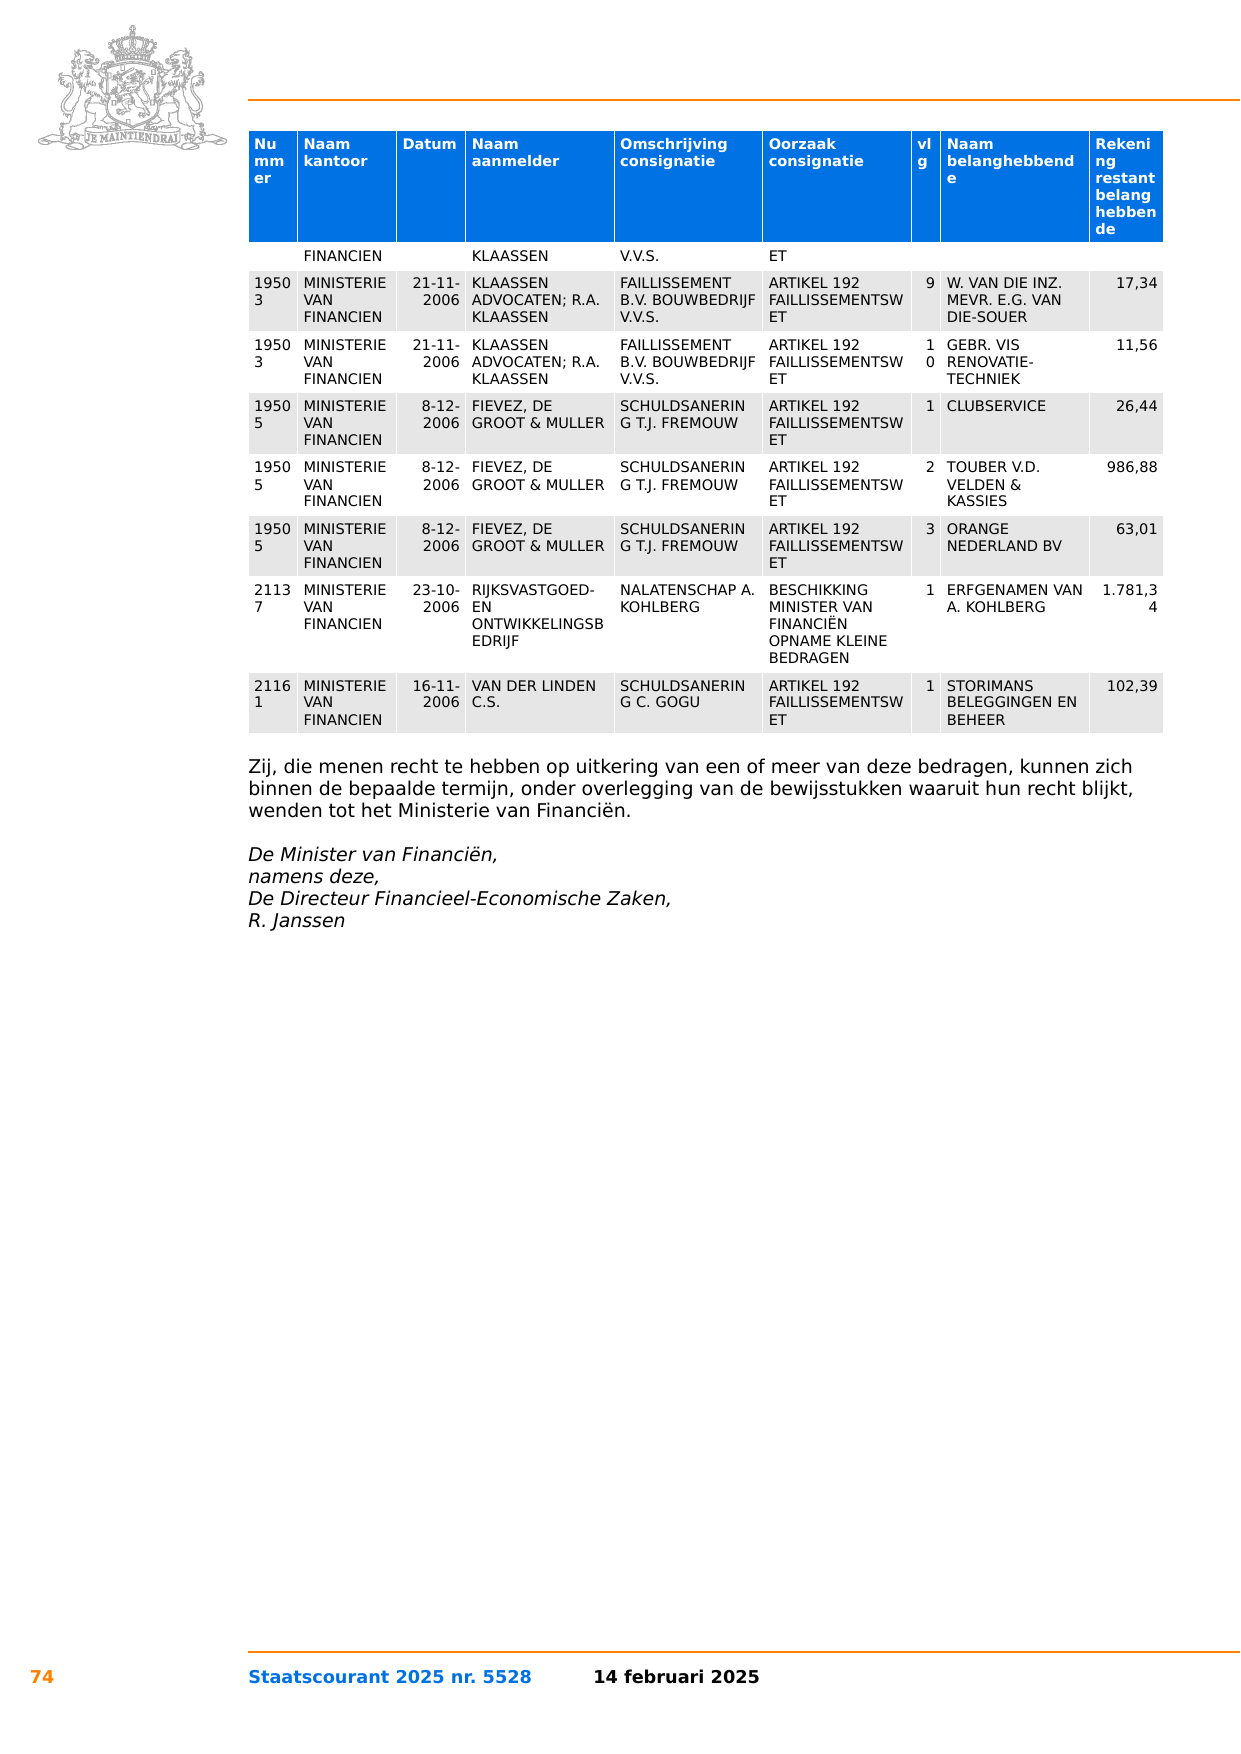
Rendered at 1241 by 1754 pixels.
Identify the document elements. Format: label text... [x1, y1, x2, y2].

table_cell MINISTERIE VAN FINANCIEN [298, 271, 396, 331]
table_header Naam belanghebbende [941, 131, 1089, 242]
table_cell FAILLISSEMENT B.V. BOUWBEDRIJF V.V.S. [615, 332, 762, 392]
table_cell 8-12-2006 [397, 455, 465, 515]
table_cell 19505 [249, 455, 297, 515]
table_cell 10 [912, 332, 940, 392]
table_cell CLUBSERVICE [941, 393, 1089, 454]
table_cell 21161 [249, 673, 297, 733]
table_cell MINISTERIE VAN FINANCIEN [298, 332, 396, 392]
table_header Naam kantoor [298, 131, 396, 242]
table_cell KLAASSEN ADVOCATEN; R.A. KLAASSEN [466, 332, 614, 392]
table_cell 19503 [249, 332, 297, 392]
table_header Rekening restant belanghebbende [1090, 131, 1163, 242]
picture [38, 25, 227, 150]
table_cell SCHULDSANERING C. GOGU [615, 673, 762, 733]
table_cell ARTIKEL 192 FAILLISSEMENTSWET [763, 516, 911, 576]
table_cell ARTIKEL 192 FAILLISSEMENTSWET [763, 393, 911, 454]
table_cell RIJKSVASTGOED- EN ONTWIKKELINGSBEDRIJF [466, 578, 614, 672]
table_cell KLAASSEN [466, 243, 614, 269]
table_cell 21-11-2006 [397, 332, 465, 392]
table_cell FIEVEZ, DE GROOT & MULLER [466, 455, 614, 515]
text De Minister van Financiën, namens deze, De Directeur Financieel-Economische Zaken, R. Janssen [248, 844, 1163, 932]
table_cell [397, 243, 465, 269]
table_cell ARTIKEL 192 FAILLISSEMENTSWET [763, 673, 911, 733]
table_cell 8-12-2006 [397, 516, 465, 576]
table_cell FIEVEZ, DE GROOT & MULLER [466, 516, 614, 576]
table_cell 1.781,34 [1090, 578, 1163, 672]
table_header Nummer [249, 131, 297, 242]
table_cell 2 [912, 455, 940, 515]
table_cell 21-11-2006 [397, 271, 465, 331]
table_cell W. VAN DIE INZ. MEVR. E.G. VAN DIE-SOUER [941, 271, 1089, 331]
table_cell [249, 243, 297, 269]
table_cell 16-11-2006 [397, 673, 465, 733]
table_header Naam aanmelder [466, 131, 614, 242]
table_cell 19505 [249, 516, 297, 576]
table_cell ARTIKEL 192 FAILLISSEMENTSWET [763, 455, 911, 515]
table_cell 26,44 [1090, 393, 1163, 454]
table_cell MINISTERIE VAN FINANCIEN [298, 516, 396, 576]
table_cell SCHULDSANERING T.J. FREMOUW [615, 516, 762, 576]
table_cell ORANGE NEDERLAND BV [941, 516, 1089, 576]
table_cell 1 [912, 393, 940, 454]
table_cell MINISTERIE VAN FINANCIEN [298, 673, 396, 733]
table_cell FAILLISSEMENT B.V. BOUWBEDRIJF V.V.S. [615, 271, 762, 331]
table_cell SCHULDSANERING T.J. FREMOUW [615, 455, 762, 515]
table_cell TOUBER V.D. VELDEN & KASSIES [941, 455, 1089, 515]
table_cell [1090, 243, 1163, 269]
table_cell MINISTERIE VAN FINANCIEN [298, 455, 396, 515]
table_cell V.V.S. [615, 243, 762, 269]
table_cell NALATENSCHAP A. KOHLBERG [615, 578, 762, 672]
table_cell 21137 [249, 578, 297, 672]
table_header vlg [912, 131, 940, 242]
table_cell 11,56 [1090, 332, 1163, 392]
table_cell 102,39 [1090, 673, 1163, 733]
table_cell FIEVEZ, DE GROOT & MULLER [466, 393, 614, 454]
table_header Datum [397, 131, 465, 242]
table_cell [912, 243, 940, 269]
table_cell ARTIKEL 192 FAILLISSEMENTSWET [763, 271, 911, 331]
table_cell 8-12-2006 [397, 393, 465, 454]
table_cell [941, 243, 1089, 269]
table_cell MINISTERIE VAN FINANCIEN [298, 578, 396, 672]
table_cell 23-10-2006 [397, 578, 465, 672]
table_cell 19503 [249, 271, 297, 331]
table_cell GEBR. VIS RENOVATIE-TECHNIEK [941, 332, 1089, 392]
table_cell 19505 [249, 393, 297, 454]
table_cell ARTIKEL 192 FAILLISSEMENTSWET [763, 332, 911, 392]
table_header Oorzaak consignatie [763, 131, 911, 242]
table_cell 63,01 [1090, 516, 1163, 576]
table_cell MINISTERIE VAN FINANCIEN [298, 393, 396, 454]
table_cell 986,88 [1090, 455, 1163, 515]
table_cell KLAASSEN ADVOCATEN; R.A. KLAASSEN [466, 271, 614, 331]
table_cell ET [763, 243, 911, 269]
table_cell BESCHIKKING MINISTER VAN FINANCIËN OPNAME KLEINE BEDRAGEN [763, 578, 911, 672]
table_header Omschrijving consignatie [615, 131, 762, 242]
table_cell 3 [912, 516, 940, 576]
table_cell 9 [912, 271, 940, 331]
table_cell VAN DER LINDEN C.S. [466, 673, 614, 733]
table_cell STORIMANS BELEGGINGEN EN BEHEER [941, 673, 1089, 733]
table_cell SCHULDSANERING T.J. FREMOUW [615, 393, 762, 454]
table_cell 17,34 [1090, 271, 1163, 331]
table_cell 1 [912, 578, 940, 672]
table_cell ERFGENAMEN VAN A. KOHLBERG [941, 578, 1089, 672]
table_cell 1 [912, 673, 940, 733]
text Zij, die menen recht te hebben op uitkering van een of meer van deze bedragen, kunnen zich binnen de bepaalde termijn, onder overlegging van de bewijsstukken waaruit hun recht blijkt, wenden tot het Ministerie van Financiën. [248, 756, 1163, 822]
table_cell FINANCIEN [298, 243, 396, 269]
